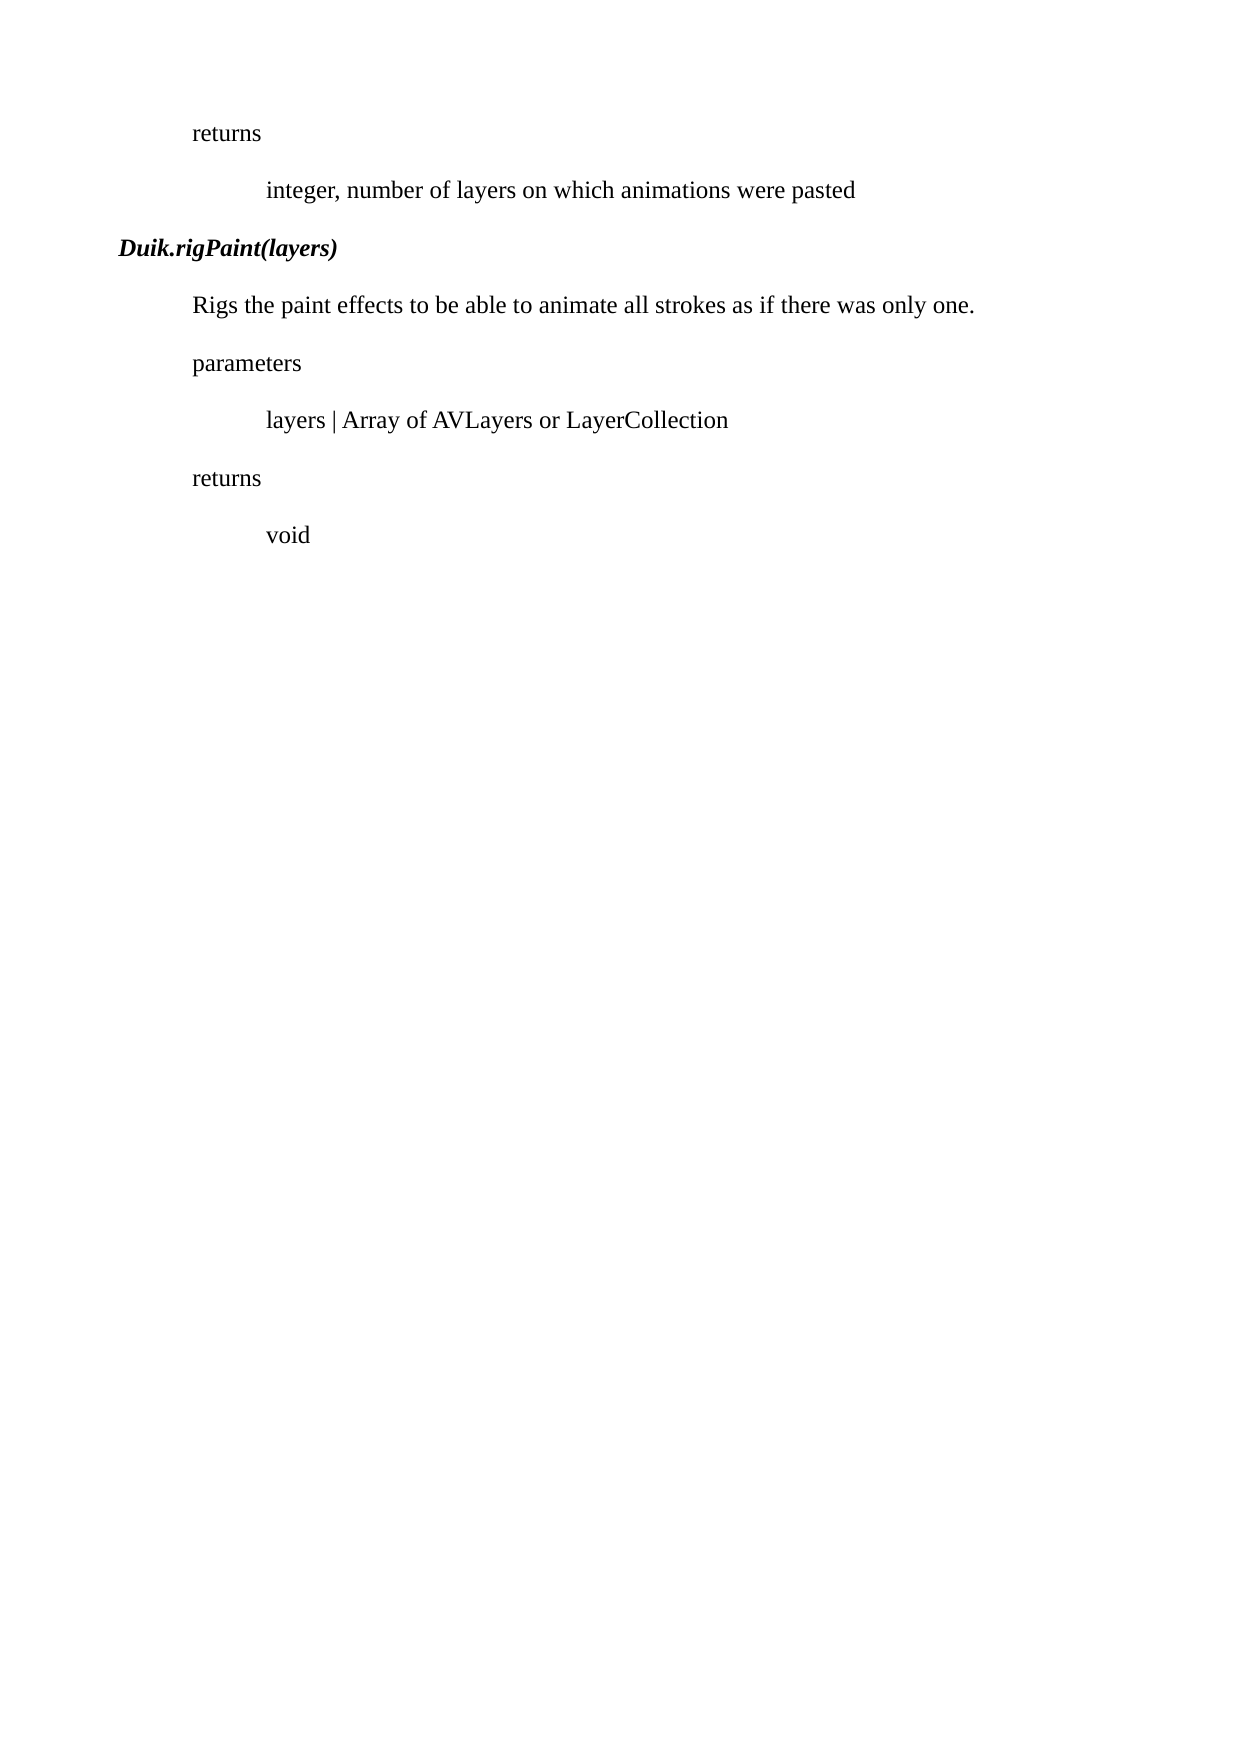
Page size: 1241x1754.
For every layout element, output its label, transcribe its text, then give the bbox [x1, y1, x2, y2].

text layers | Array of AVLayers or LayerCollection [118, 406, 1122, 434]
text Rigs the paint effects to be able to animate all strokes as if there was only one. [118, 291, 1122, 319]
text integer, number of layers on which animations were pasted [118, 176, 1122, 204]
text Duik.rigPaint(layers) [118, 233, 1122, 262]
text void [118, 521, 1122, 549]
text returns [118, 118, 1122, 147]
text returns [118, 463, 1122, 492]
text parameters [118, 348, 1122, 377]
